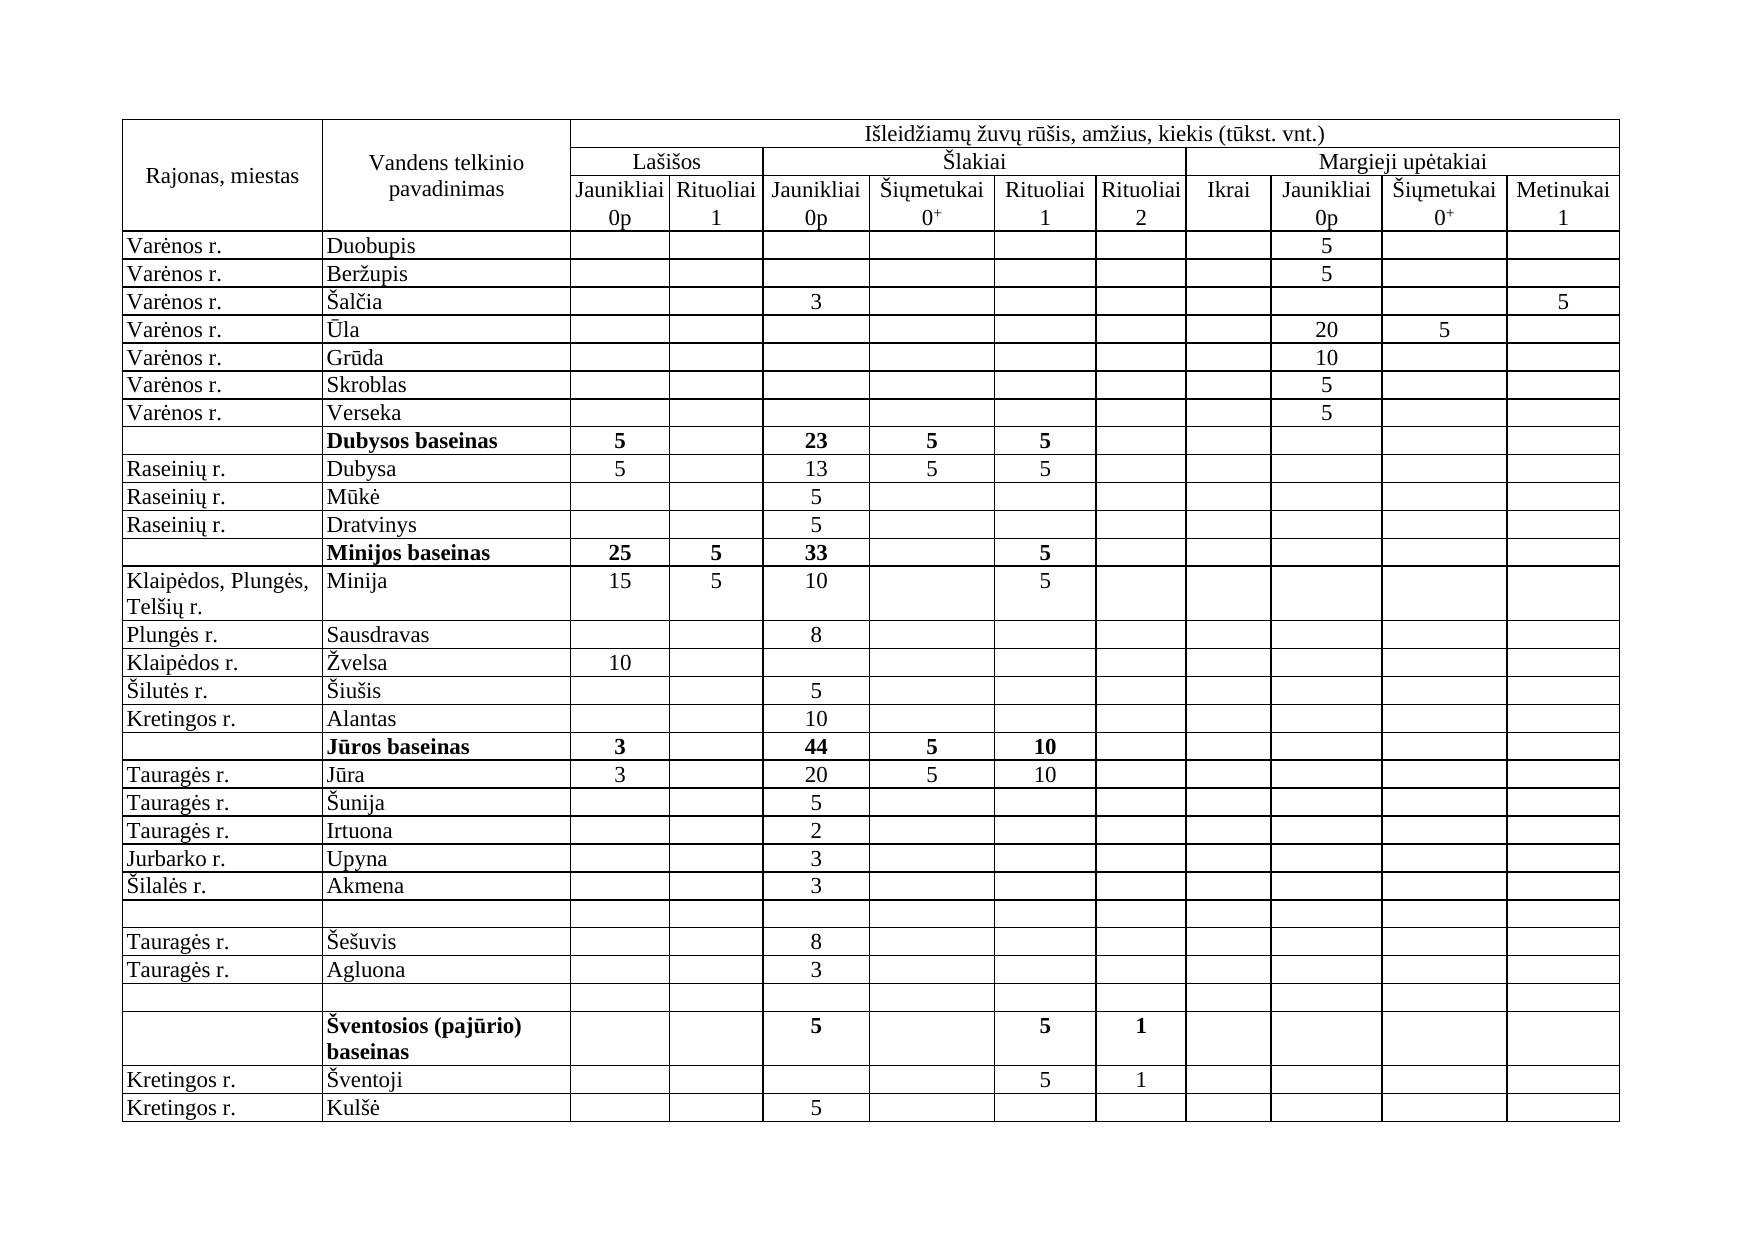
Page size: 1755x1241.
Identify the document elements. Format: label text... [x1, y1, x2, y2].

table_cell [1187, 260, 1270, 286]
table_cell [1383, 928, 1506, 955]
table_cell Dratvinys [323, 511, 570, 537]
table_cell [870, 483, 994, 509]
table_cell Dubysa [323, 455, 570, 482]
table_cell [571, 705, 669, 731]
table_cell [764, 316, 869, 342]
table_cell [870, 400, 994, 426]
table_cell [571, 984, 669, 1011]
table_cell [995, 400, 1095, 426]
table_cell [670, 483, 762, 509]
table_cell [1097, 984, 1185, 1011]
table_cell [1097, 400, 1185, 426]
table_cell [995, 873, 1095, 899]
table_cell [571, 400, 669, 426]
table_cell [995, 956, 1095, 983]
table_cell [1187, 956, 1270, 983]
table_cell [1383, 817, 1506, 843]
table_cell [1383, 344, 1506, 370]
table_cell [1508, 344, 1619, 370]
table_cell [1383, 873, 1506, 899]
table_cell [1508, 1094, 1619, 1121]
table_cell [870, 705, 994, 731]
table_cell Minijos baseinas [323, 539, 570, 565]
table_cell [670, 621, 762, 648]
table_cell [1383, 1012, 1506, 1065]
table_cell [1508, 956, 1619, 983]
table_cell [870, 621, 994, 648]
table_cell [1383, 1094, 1506, 1121]
table_cell [870, 901, 994, 927]
table_cell [1272, 455, 1381, 482]
table_cell Varėnos r. [123, 344, 322, 370]
table_cell [670, 761, 762, 787]
table_cell [1383, 232, 1506, 258]
table_cell [571, 1094, 669, 1121]
table_cell [1383, 511, 1506, 537]
table_cell 20 [764, 761, 869, 787]
table_cell [1272, 901, 1381, 927]
table_cell [571, 928, 669, 955]
table_cell [995, 372, 1095, 398]
table_cell [1383, 705, 1506, 731]
table_cell [764, 1066, 869, 1093]
table_cell Raseinių r. [123, 483, 322, 509]
table_cell [1097, 372, 1185, 398]
table_header Rajonas, miestas [123, 120, 322, 230]
table_cell Rituoliai [1097, 176, 1185, 202]
table_cell 5 [1272, 260, 1381, 286]
table_cell [1508, 483, 1619, 509]
table_cell 0+ [870, 203, 994, 230]
table_cell [571, 956, 669, 983]
table_cell 0p [764, 203, 869, 230]
table_cell [1187, 928, 1270, 955]
table_cell [1508, 511, 1619, 537]
table_cell [764, 984, 869, 1011]
table_cell [870, 232, 994, 258]
table_cell [995, 984, 1095, 1011]
table_cell [995, 928, 1095, 955]
table_cell [571, 845, 669, 871]
table_cell [1187, 761, 1270, 787]
table_cell [571, 372, 669, 398]
table_cell [870, 677, 994, 703]
table_cell [1187, 873, 1270, 899]
table_cell Upyna [323, 845, 570, 871]
table_cell [764, 372, 869, 398]
table_cell [1383, 649, 1506, 676]
table_cell [1272, 817, 1381, 843]
table_cell [670, 817, 762, 843]
table_cell 10 [764, 567, 869, 620]
table_cell 5 [764, 483, 869, 509]
table_cell [670, 288, 762, 314]
table_cell [1508, 789, 1619, 815]
table_cell 13 [764, 455, 869, 482]
table_cell [670, 677, 762, 703]
table_cell [1383, 260, 1506, 286]
table_cell [1272, 705, 1381, 731]
table_cell Lašišos [571, 148, 762, 174]
table_cell [323, 984, 570, 1011]
table_cell 5 [995, 427, 1095, 454]
table_cell [1187, 845, 1270, 871]
table_cell [1383, 761, 1506, 787]
table_cell Grūda [323, 344, 570, 370]
table_cell [1383, 845, 1506, 871]
table_cell [995, 260, 1095, 286]
table_cell [870, 873, 994, 899]
table_cell Varėnos r. [123, 260, 322, 286]
table_cell [1097, 789, 1185, 815]
table_cell 44 [764, 733, 869, 759]
table_cell [670, 372, 762, 398]
table_cell [870, 928, 994, 955]
table_cell Klaipėdos, Plungės, Telšių r. [123, 567, 322, 620]
table_cell 1 [1508, 203, 1619, 230]
table_cell 1 [1097, 1066, 1185, 1093]
table_cell [123, 733, 322, 759]
table_cell 23 [764, 427, 869, 454]
table_cell 5 [1272, 400, 1381, 426]
table_cell [1383, 288, 1506, 314]
table_cell [995, 232, 1095, 258]
table_cell [1272, 567, 1381, 620]
table_cell Jaunikliai [764, 176, 869, 202]
table_cell Verseka [323, 400, 570, 426]
table_cell [1272, 873, 1381, 899]
table_cell 5 [870, 427, 994, 454]
table_cell 10 [995, 761, 1095, 787]
table_cell [870, 372, 994, 398]
table_cell [764, 232, 869, 258]
table_cell [870, 789, 994, 815]
table_cell Margieji upėtakiai [1187, 148, 1619, 174]
table_cell 5 [870, 455, 994, 482]
table_cell [670, 260, 762, 286]
table_cell Šunija [323, 789, 570, 815]
table_cell [670, 511, 762, 537]
table_cell 0p [1272, 203, 1381, 230]
table_cell [870, 539, 994, 565]
table_cell 5 [764, 789, 869, 815]
table_cell [1508, 1012, 1619, 1065]
table_cell Minija [323, 567, 570, 620]
table_cell [995, 344, 1095, 370]
table_cell [1097, 901, 1185, 927]
table_cell [995, 483, 1095, 509]
table_cell 5 [870, 733, 994, 759]
table_cell [1272, 677, 1381, 703]
table_cell Irtuona [323, 817, 570, 843]
table_cell Varėnos r. [123, 372, 322, 398]
table_cell Agluona [323, 956, 570, 983]
table_cell [995, 288, 1095, 314]
table_cell [571, 621, 669, 648]
table_cell Plungės r. [123, 621, 322, 648]
table_cell [1272, 956, 1381, 983]
table_cell [1508, 649, 1619, 676]
table_cell [670, 316, 762, 342]
table_cell [1187, 1012, 1270, 1065]
table_cell [1097, 344, 1185, 370]
table_cell [870, 817, 994, 843]
table_cell Šalčia [323, 288, 570, 314]
table_cell [1187, 511, 1270, 537]
table_cell [571, 817, 669, 843]
table_cell [1187, 705, 1270, 731]
table_cell [1383, 901, 1506, 927]
table_cell [764, 400, 869, 426]
table_cell [1272, 761, 1381, 787]
table_cell Jaunikliai [1272, 176, 1381, 202]
table_cell [123, 984, 322, 1011]
table_cell 5 [1272, 232, 1381, 258]
table_cell [1508, 372, 1619, 398]
table_cell Klaipėdos r. [123, 649, 322, 676]
table_cell [995, 705, 1095, 731]
table_cell [1508, 733, 1619, 759]
table_cell [1097, 316, 1185, 342]
table_cell [1508, 677, 1619, 703]
table_cell [870, 316, 994, 342]
table_cell [870, 567, 994, 620]
table_cell 10 [995, 733, 1095, 759]
table_cell [571, 677, 669, 703]
table_cell [1097, 761, 1185, 787]
table_cell [1187, 1094, 1270, 1121]
table_cell [1187, 1066, 1270, 1093]
table_cell Skroblas [323, 372, 570, 398]
table_cell [1187, 539, 1270, 565]
table_cell [1272, 649, 1381, 676]
table_cell [1508, 539, 1619, 565]
table_cell Varėnos r. [123, 288, 322, 314]
table_cell 5 [670, 567, 762, 620]
table_cell [571, 260, 669, 286]
table_cell Varėnos r. [123, 316, 322, 342]
table_cell [1508, 1066, 1619, 1093]
table_cell [1097, 705, 1185, 731]
table_cell [1383, 621, 1506, 648]
table_cell [1383, 427, 1506, 454]
table_cell [1508, 705, 1619, 731]
table_cell [123, 1012, 322, 1065]
table_cell Šiųmetukai [1383, 176, 1506, 202]
table_cell 5 [1272, 372, 1381, 398]
table_cell [1383, 567, 1506, 620]
table_cell [1272, 483, 1381, 509]
table_cell [1097, 677, 1185, 703]
table_cell 5 [764, 1012, 869, 1065]
table_cell 3 [571, 761, 669, 787]
table_cell 25 [571, 539, 669, 565]
table_cell Tauragės r. [123, 956, 322, 983]
table_cell [1508, 455, 1619, 482]
table_cell Ikrai [1187, 176, 1270, 202]
table_cell [870, 1012, 994, 1065]
table_cell Kretingos r. [123, 1066, 322, 1093]
table_cell [670, 400, 762, 426]
table_cell [764, 260, 869, 286]
table_cell [1383, 733, 1506, 759]
table_cell Sausdravas [323, 621, 570, 648]
table_cell Mūkė [323, 483, 570, 509]
table_cell 8 [764, 928, 869, 955]
table_cell 20 [1272, 316, 1381, 342]
table_cell Ūla [323, 316, 570, 342]
table_cell [1097, 232, 1185, 258]
table_cell [1097, 733, 1185, 759]
table_cell 1 [1097, 1012, 1185, 1065]
table_cell 5 [1508, 288, 1619, 314]
table_cell Metinukai [1508, 176, 1619, 202]
table_cell [995, 316, 1095, 342]
table_cell Duobupis [323, 232, 570, 258]
table_cell [1097, 455, 1185, 482]
table_cell [1272, 928, 1381, 955]
table_cell 3 [764, 956, 869, 983]
table_cell 5 [995, 539, 1095, 565]
table_cell 10 [571, 649, 669, 676]
table_cell [1508, 761, 1619, 787]
table_cell [1383, 1066, 1506, 1093]
table_cell [670, 873, 762, 899]
table_cell [1508, 845, 1619, 871]
table_cell Raseinių r. [123, 511, 322, 537]
table_cell [1272, 1066, 1381, 1093]
table_cell [995, 677, 1095, 703]
table_cell [670, 845, 762, 871]
table_cell [995, 817, 1095, 843]
table_cell [1508, 260, 1619, 286]
table_cell [1187, 567, 1270, 620]
table_cell [870, 984, 994, 1011]
table_cell 5 [995, 1012, 1095, 1065]
table_cell [670, 928, 762, 955]
table_cell Beržupis [323, 260, 570, 286]
table_cell Šiušis [323, 677, 570, 703]
table_cell [1097, 817, 1185, 843]
table_cell [1187, 649, 1270, 676]
table_cell [571, 344, 669, 370]
table_cell [571, 483, 669, 509]
table_cell [1508, 873, 1619, 899]
table_cell Varėnos r. [123, 400, 322, 426]
table_cell [670, 733, 762, 759]
table_cell [764, 344, 869, 370]
table_cell [1097, 260, 1185, 286]
table_cell [1272, 511, 1381, 537]
table_cell 5 [670, 539, 762, 565]
table_cell 5 [764, 511, 869, 537]
table_cell [1508, 817, 1619, 843]
table_cell [571, 901, 669, 927]
table_header Išleidžiamų žuvų rūšis, amžius, kiekis (tūkst. vnt.) [571, 120, 1619, 147]
table_cell [870, 1094, 994, 1121]
table_cell Kretingos r. [123, 705, 322, 731]
table_cell [1187, 621, 1270, 648]
table_cell [670, 1012, 762, 1065]
table_cell [1383, 483, 1506, 509]
table_cell [1272, 288, 1381, 314]
table_cell [995, 621, 1095, 648]
table_cell [670, 1094, 762, 1121]
table_cell [1272, 845, 1381, 871]
table_cell [1187, 427, 1270, 454]
table_cell Kretingos r. [123, 1094, 322, 1121]
table_cell [995, 1094, 1095, 1121]
table_cell [870, 511, 994, 537]
table_cell [1508, 901, 1619, 927]
table_cell [870, 956, 994, 983]
table_cell 0p [571, 203, 669, 230]
table_cell [1383, 789, 1506, 815]
table_cell [1187, 789, 1270, 815]
table_cell 5 [995, 567, 1095, 620]
table_cell [1272, 427, 1381, 454]
table_cell [571, 511, 669, 537]
table_cell [995, 789, 1095, 815]
table_cell [1508, 232, 1619, 258]
table_cell [1187, 984, 1270, 1011]
table_cell [1383, 455, 1506, 482]
table_cell [1508, 567, 1619, 620]
table_cell [1097, 845, 1185, 871]
table_cell [1097, 483, 1185, 509]
table_cell [571, 789, 669, 815]
table_cell [995, 649, 1095, 676]
table_cell [670, 232, 762, 258]
table_cell Raseinių r. [123, 455, 322, 482]
table_cell [1187, 455, 1270, 482]
table_cell [1508, 316, 1619, 342]
table_cell Alantas [323, 705, 570, 731]
table_cell [670, 956, 762, 983]
table_cell [323, 901, 570, 927]
table_cell [870, 649, 994, 676]
table_cell [123, 427, 322, 454]
table_cell Jūra [323, 761, 570, 787]
table_cell 3 [764, 288, 869, 314]
table_cell [1097, 511, 1185, 537]
table_header Vandens telkinio pavadinimas [323, 120, 570, 230]
table_cell [1097, 427, 1185, 454]
table_cell [1097, 539, 1185, 565]
table_cell [995, 845, 1095, 871]
table_cell [1272, 789, 1381, 815]
table_cell [1272, 733, 1381, 759]
table_cell [764, 901, 869, 927]
table_cell Šiųmetukai [870, 176, 994, 202]
table_cell Akmena [323, 873, 570, 899]
table_cell Šventosios (pajūrio) baseinas [323, 1012, 570, 1065]
table_cell 3 [764, 845, 869, 871]
table_cell [1383, 372, 1506, 398]
table_cell [571, 873, 669, 899]
table_cell Rituoliai [670, 176, 762, 202]
table_cell [1508, 984, 1619, 1011]
table_cell Šventoji [323, 1066, 570, 1093]
table_cell Šilalės r. [123, 873, 322, 899]
table_cell [670, 1066, 762, 1093]
table_cell [670, 649, 762, 676]
table_cell 10 [764, 705, 869, 731]
table_cell 1 [995, 203, 1095, 230]
table_cell 5 [870, 761, 994, 787]
table_cell Tauragės r. [123, 761, 322, 787]
table_cell [1097, 621, 1185, 648]
table_cell [1097, 567, 1185, 620]
table_cell [1508, 427, 1619, 454]
table_cell Tauragės r. [123, 928, 322, 955]
table_cell 2 [764, 817, 869, 843]
table_cell [995, 901, 1095, 927]
table_cell 5 [571, 455, 669, 482]
table_cell 5 [764, 677, 869, 703]
table_cell 5 [764, 1094, 869, 1121]
table_cell [1187, 483, 1270, 509]
table_cell Kulšė [323, 1094, 570, 1121]
table_cell [1272, 621, 1381, 648]
table_cell [1383, 984, 1506, 1011]
table_cell [1187, 372, 1270, 398]
table_cell [870, 288, 994, 314]
table_cell Rituoliai [995, 176, 1095, 202]
table_cell Jurbarko r. [123, 845, 322, 871]
table_cell 3 [764, 873, 869, 899]
table_cell [1187, 203, 1270, 230]
table_cell [1187, 288, 1270, 314]
table_cell Tauragės r. [123, 789, 322, 815]
table_cell [670, 427, 762, 454]
table_cell 8 [764, 621, 869, 648]
table_cell [1508, 928, 1619, 955]
table_cell [995, 511, 1095, 537]
table_cell [1097, 873, 1185, 899]
table_cell [1383, 956, 1506, 983]
table_cell [1097, 288, 1185, 314]
table_cell 1 [670, 203, 762, 230]
table_cell [1272, 1012, 1381, 1065]
table_cell [123, 901, 322, 927]
table_cell [571, 232, 669, 258]
table_cell Jūros baseinas [323, 733, 570, 759]
table_cell 2 [1097, 203, 1185, 230]
table_cell 5 [995, 455, 1095, 482]
table_cell Šešuvis [323, 928, 570, 955]
table_cell [1272, 984, 1381, 1011]
table_cell [1187, 232, 1270, 258]
table_cell Tauragės r. [123, 817, 322, 843]
table_cell 0+ [1383, 203, 1506, 230]
table_cell [571, 288, 669, 314]
table_cell 5 [1383, 316, 1506, 342]
table_cell [1187, 316, 1270, 342]
table_cell [670, 455, 762, 482]
table_cell Šlakiai [764, 148, 1185, 174]
table_cell [670, 344, 762, 370]
table_cell Varėnos r. [123, 232, 322, 258]
table_cell [670, 705, 762, 731]
table_cell [1187, 733, 1270, 759]
table_cell 15 [571, 567, 669, 620]
table_cell Žvelsa [323, 649, 570, 676]
table_cell [670, 901, 762, 927]
table_cell [1187, 817, 1270, 843]
table_cell 33 [764, 539, 869, 565]
table_cell [1187, 901, 1270, 927]
table_cell [1097, 1094, 1185, 1121]
table_cell [123, 539, 322, 565]
table_cell [1187, 677, 1270, 703]
table_cell [1383, 677, 1506, 703]
table_cell [870, 845, 994, 871]
table_cell [1187, 344, 1270, 370]
table_cell [670, 984, 762, 1011]
table_cell [1097, 956, 1185, 983]
table_cell [1187, 400, 1270, 426]
table_cell 10 [1272, 344, 1381, 370]
table_cell [571, 316, 669, 342]
table_cell [1508, 621, 1619, 648]
table_cell [1097, 928, 1185, 955]
table_cell 5 [571, 427, 669, 454]
table_cell [870, 260, 994, 286]
table_cell [870, 344, 994, 370]
table_cell [571, 1066, 669, 1093]
table_cell [1508, 400, 1619, 426]
table_cell [670, 789, 762, 815]
table_cell [1383, 539, 1506, 565]
table_cell Šilutės r. [123, 677, 322, 703]
table_cell [764, 649, 869, 676]
table_cell [1383, 400, 1506, 426]
table_cell Jaunikliai [571, 176, 669, 202]
table_cell Dubysos baseinas [323, 427, 570, 454]
table_cell [571, 1012, 669, 1065]
table_cell [1272, 539, 1381, 565]
table_cell 5 [995, 1066, 1095, 1093]
table_cell 3 [571, 733, 669, 759]
table_cell [1272, 1094, 1381, 1121]
table_cell [870, 1066, 994, 1093]
table_cell [1097, 649, 1185, 676]
